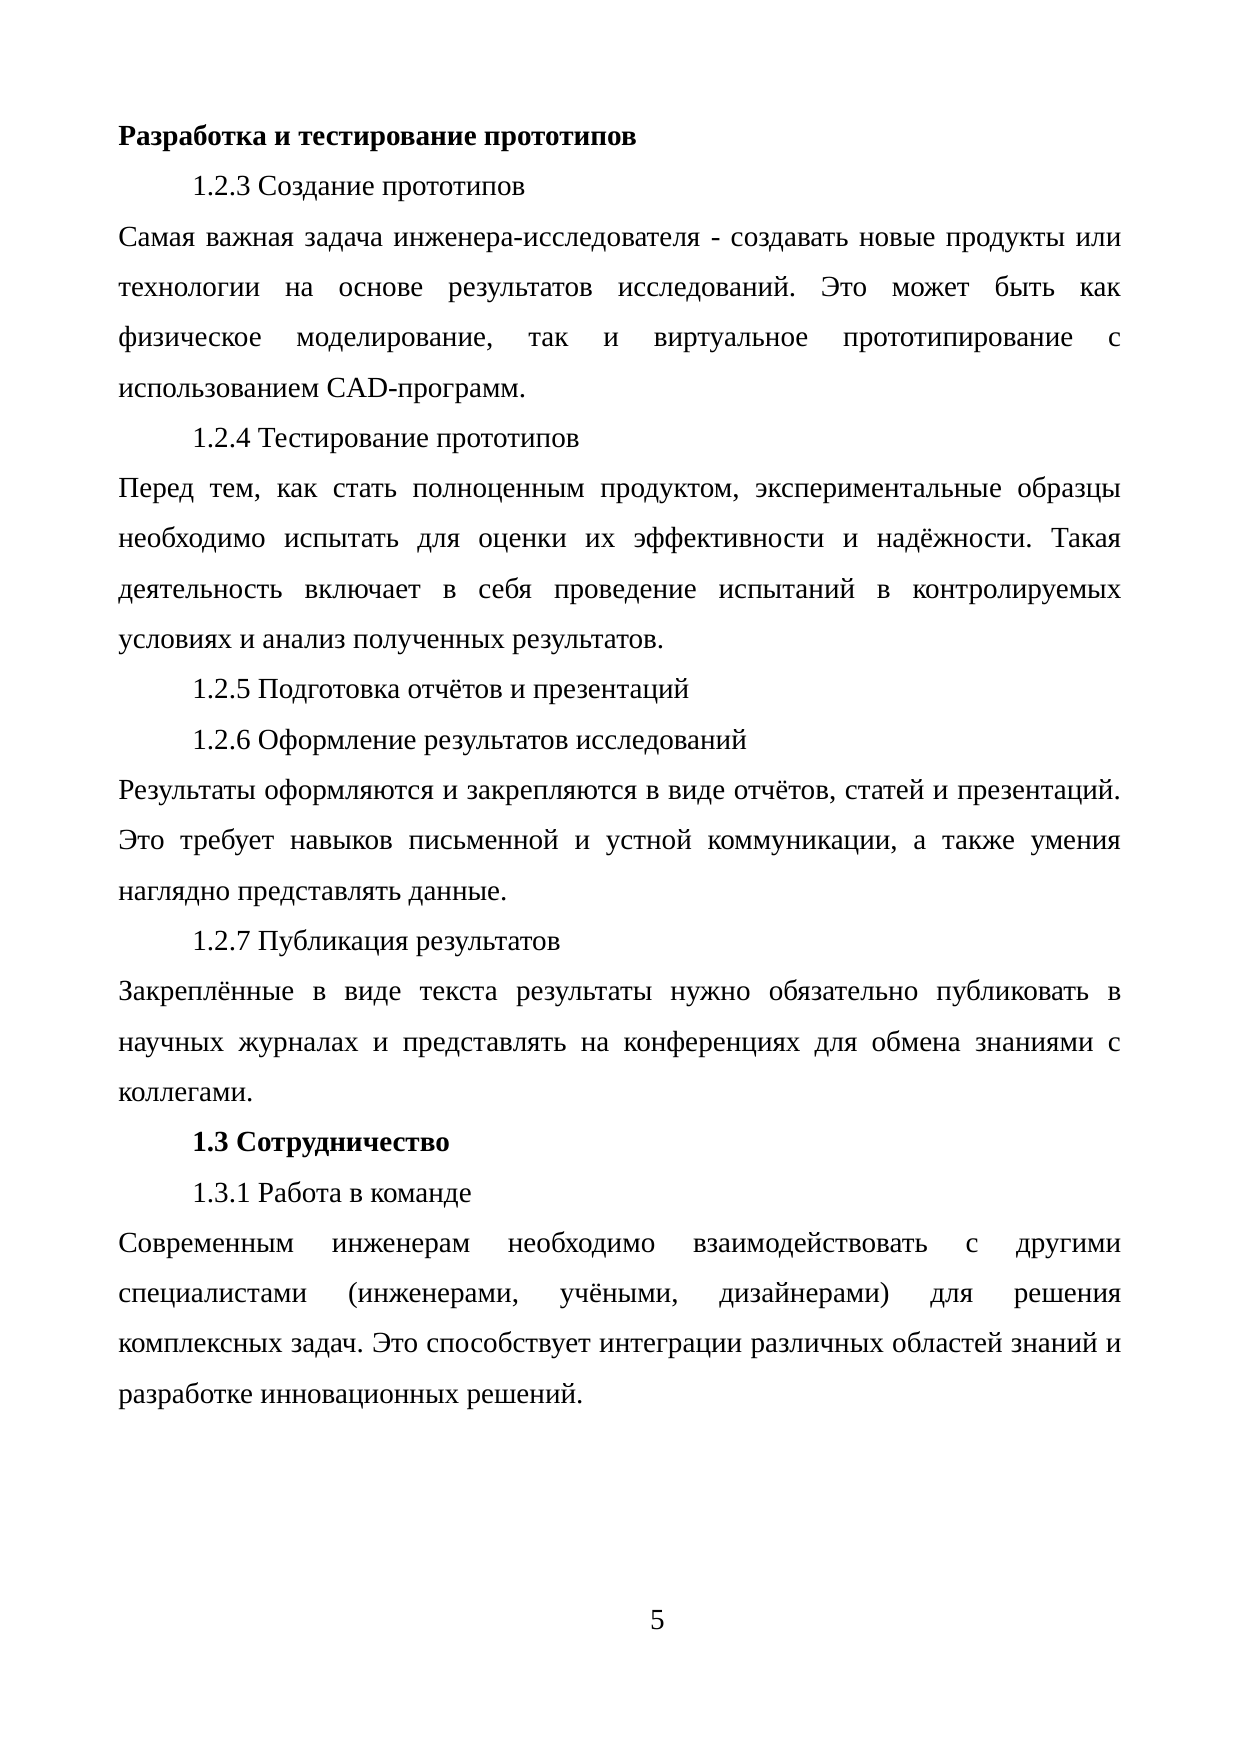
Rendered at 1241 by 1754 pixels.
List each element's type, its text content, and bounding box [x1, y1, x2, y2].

text Самая важная задача инженера-исследователя - создавать новые продукты или технологии на основе результатов исследований. Это может быть как физическое моделирование, так и виртуальное прототипирование с использованием CAD-программ. [118, 219, 1122, 403]
subtitle Оформление результатов исследований [118, 722, 1122, 755]
text Современным инженерам необходимо взаимодействовать с другими специалистами (инженерами, учёными, дизайнерами) для решения комплексных задач. Это способствует интеграции различных областей знаний и разработке инновационных решений. [118, 1225, 1122, 1409]
text Перед тем, как стать полноценным продуктом, экспериментальные образцы необходимо испытать для оценки их эффективности и надёжности. Такая деятельность включает в себя проведение испытаний в контролируемых условиях и анализ полученных результатов. [118, 470, 1122, 655]
subtitle Создание прототипов [118, 168, 1122, 202]
subtitle Публикация результатов [118, 923, 1122, 957]
subtitle Сотрудничество [118, 1124, 1122, 1158]
subtitle Работа в команде [118, 1175, 1122, 1208]
subtitle Разработка и тестирование прототипов [118, 118, 1122, 152]
text Закреплённые в виде текста результаты нужно обязательно публиковать в научных журналах и представлять на конференциях для обмена знаниями с коллегами. [118, 973, 1122, 1108]
subtitle Тестирование прототипов [118, 420, 1122, 453]
subtitle Подготовка отчётов и презентаций [118, 672, 1122, 705]
text Результаты оформляются и закрепляются в виде отчётов, статей и презентаций. Это требует навыков письменной и устной коммуникации, а также умения наглядно представлять данные. [118, 772, 1122, 906]
